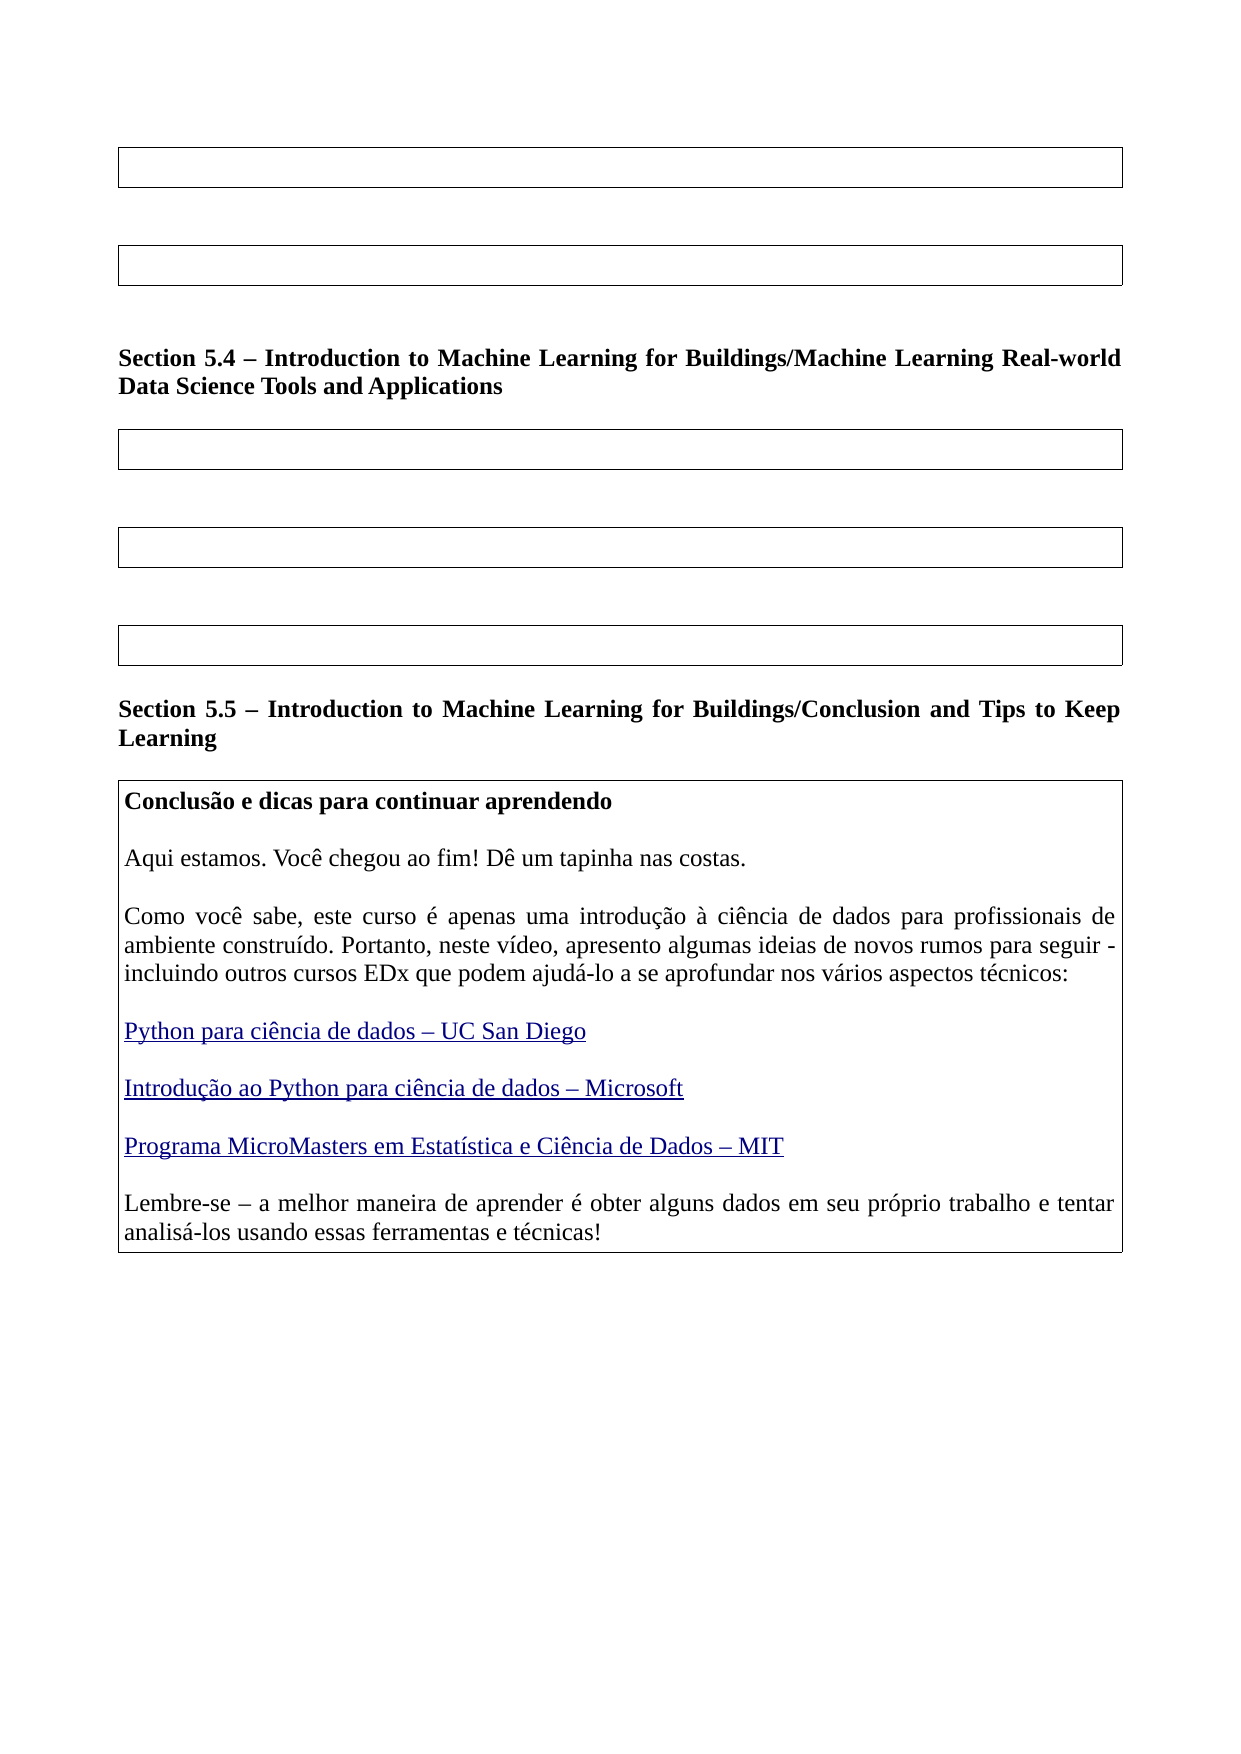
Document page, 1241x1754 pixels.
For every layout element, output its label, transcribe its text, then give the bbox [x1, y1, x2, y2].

table_header [119, 246, 1122, 285]
table_header [119, 148, 1122, 187]
text Section 5.5 – Introduction to Machine Learning for Buildings/Conclusion and Tips to Keep Learning [118, 694, 1122, 751]
table_header [119, 626, 1122, 665]
text Section 5.4 – Introduction to Machine Learning for Buildings/Machine Learning Real-world Data Science Tools and Applications [118, 343, 1122, 400]
table_header [119, 430, 1122, 469]
table_header [119, 528, 1122, 567]
table_header Conclusão e dicas para continuar aprendendo Aqui estamos. Você chegou ao fim! Dê um tapinha nas costas. Como você sabe, este curso é apenas uma introdução à ciência de dados para profissionais de ambiente construído. Portanto, neste vídeo, apresento algumas ideias de novos rumos para seguir - incluindo outros cursos EDx que podem ajudá-lo a se aprofundar nos vários aspectos técnicos: Python para ciência de dados – UC San Diego Introdução ao Python para ciência de dados – Microsoft Programa MicroMasters em Estatística e Ciência de Dados – MIT Lembre-se – a melhor maneira de aprender é obter alguns dados em seu próprio trabalho e tentar analisá-los usando essas ferramentas e técnicas! [119, 781, 1122, 1252]
